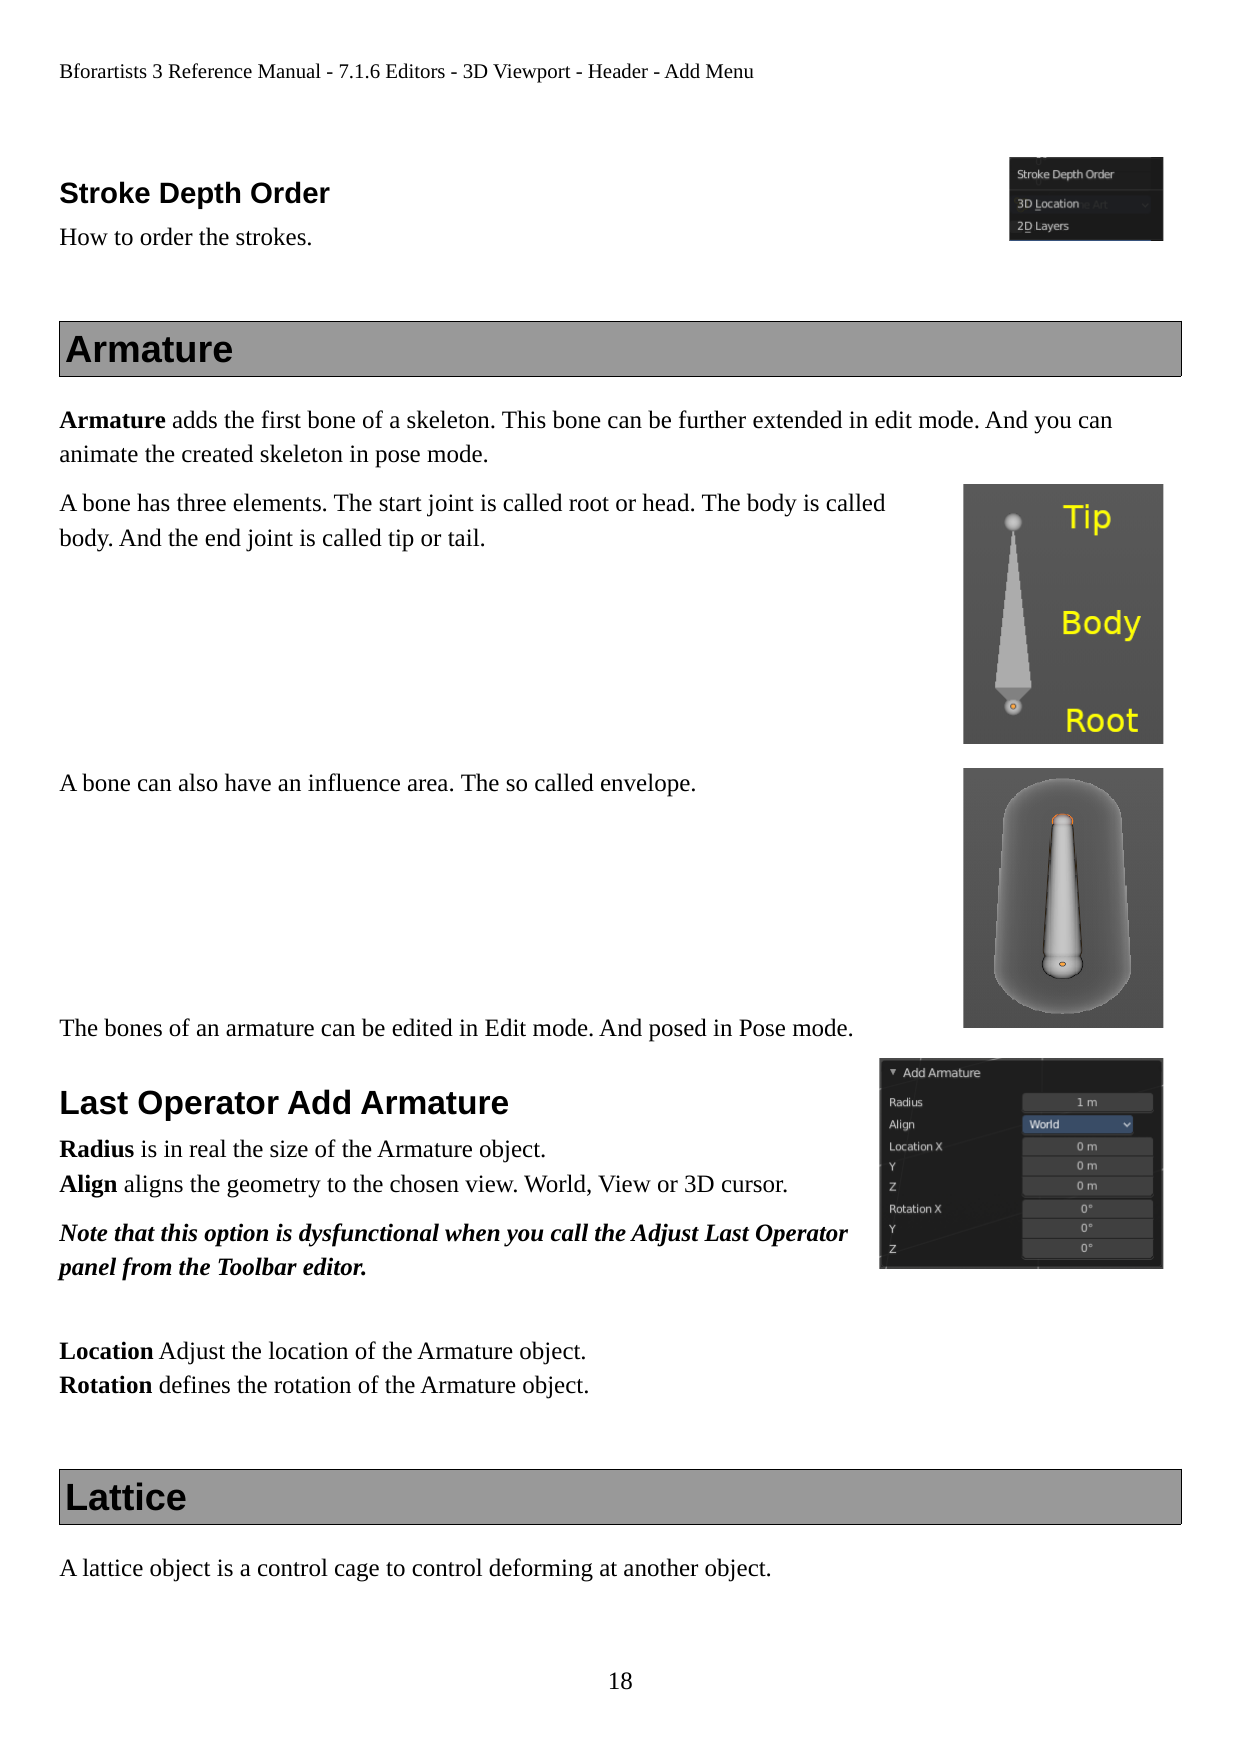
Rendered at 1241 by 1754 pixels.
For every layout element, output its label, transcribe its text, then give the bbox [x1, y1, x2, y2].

subtitle Stroke Depth Order [59, 176, 1009, 210]
picture [963, 768, 1164, 1028]
subtitle Last Operator Add Armature [59, 1083, 879, 1122]
text Armature adds the first bone of a skeleton. This bone can be further extended in edit mode. And you can animate the created skeleton in pose mode. [59, 405, 1181, 468]
text Note that this option is dysfunctional when you call the Adjust Last Operator panel from the Toolbar editor. [59, 1218, 1181, 1281]
subtitle [1164, 176, 1181, 210]
picture [1009, 157, 1164, 241]
subtitle [1164, 1083, 1181, 1122]
text Location Adjust the location of the Armature object. Rotation defines the rotation of the Armature object. [59, 1301, 1181, 1399]
table_header Armature [60, 322, 1181, 376]
text A lattice object is a control cage to control deforming at another object. [59, 1553, 1181, 1581]
text Radius is in real the size of the Armature object. Align aligns the geometry to the chosen view. World, View or 3D cursor. [59, 1134, 879, 1198]
table_header Lattice [60, 1470, 1181, 1524]
text The bones of an armature can be edited in Edit mode. And posed in Pose mode. [59, 1013, 1181, 1042]
text A bone can also have an influence area. The so called envelope. [59, 768, 963, 797]
text How to order the strokes. [59, 222, 1181, 251]
picture [963, 484, 1164, 744]
picture [879, 1058, 1164, 1269]
text A bone has three elements. The start joint is called root or head. The body is called body. And the end joint is called tip or tail. [59, 488, 963, 551]
